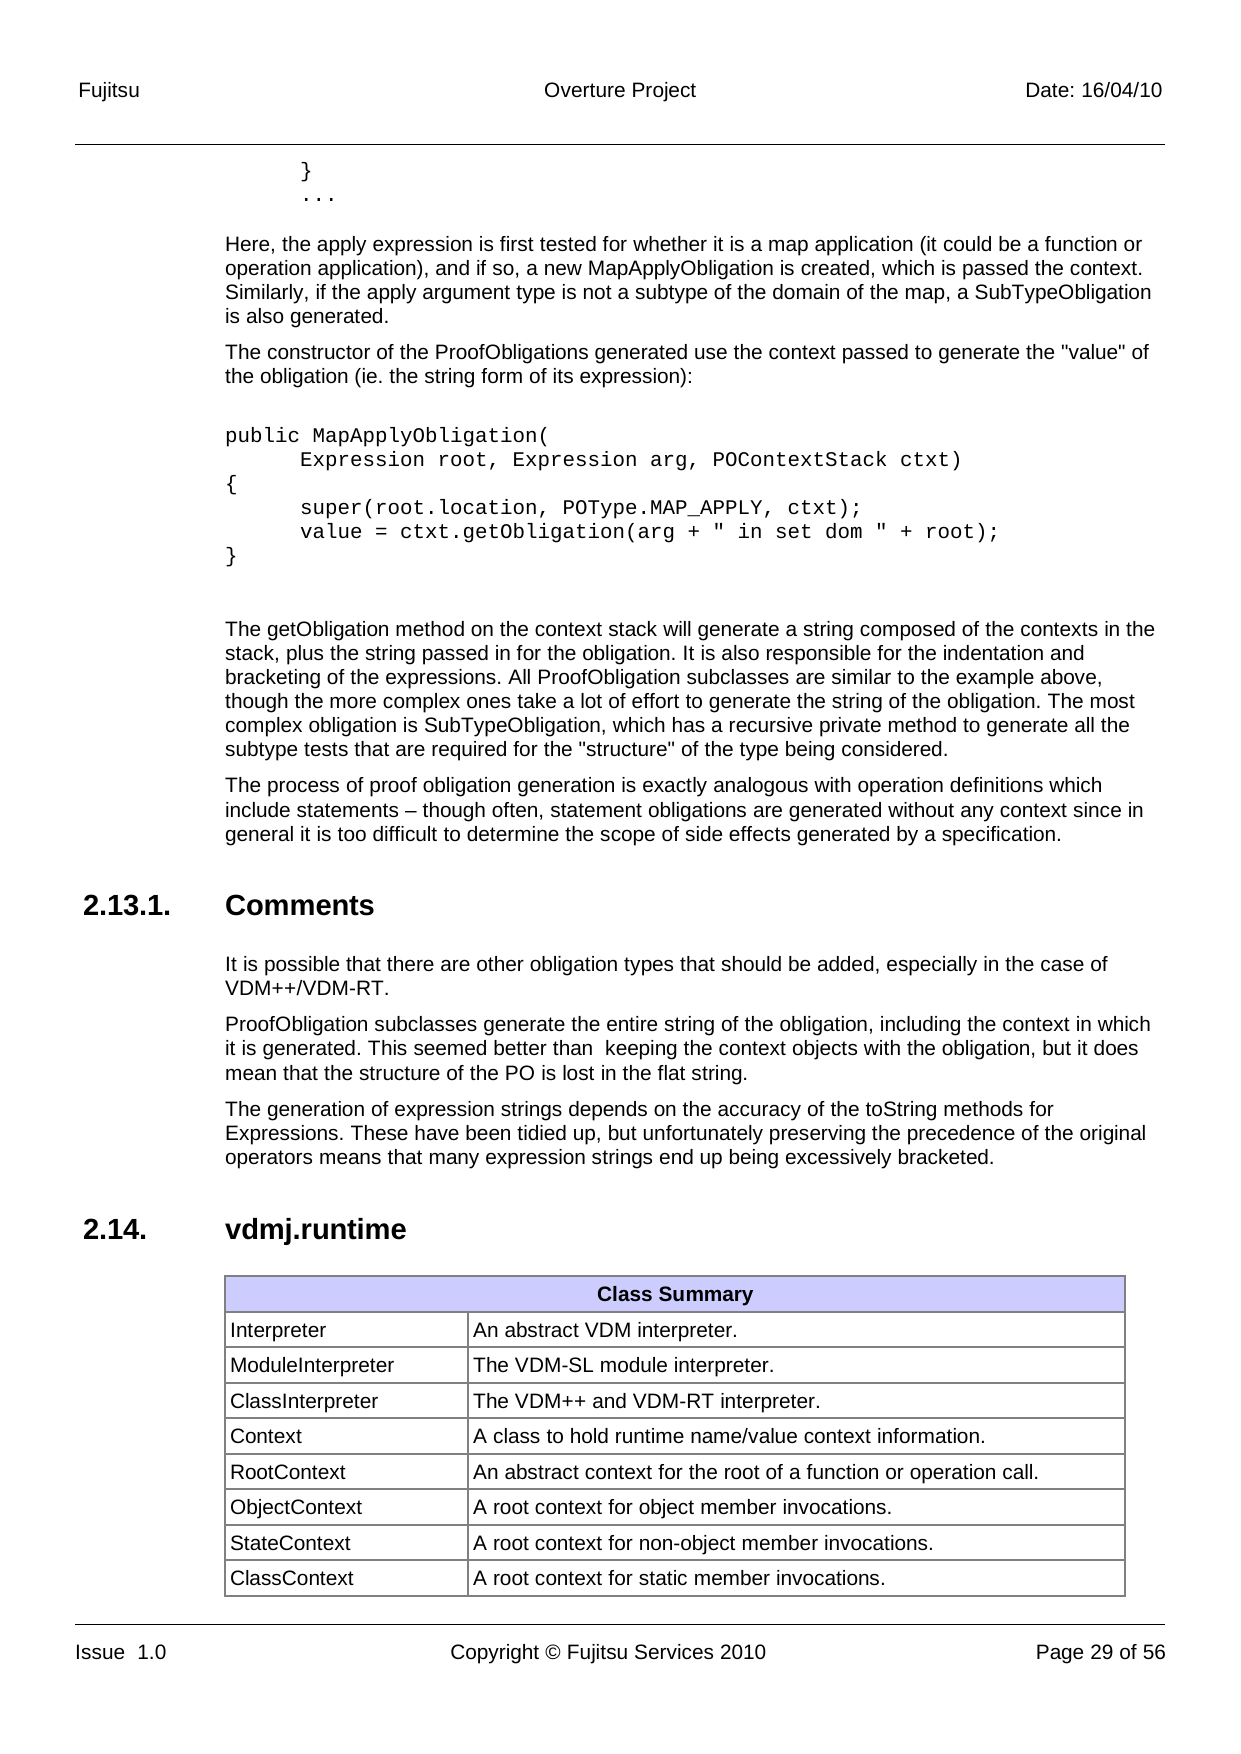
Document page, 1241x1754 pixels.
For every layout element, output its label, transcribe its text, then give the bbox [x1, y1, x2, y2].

table_cell ObjectContext [226, 1490, 467, 1524]
table_cell RootContext [226, 1455, 467, 1488]
table_cell ModuleInterpreter [226, 1348, 467, 1382]
table_cell ClassContext [226, 1561, 467, 1595]
text ... [225, 184, 1165, 208]
text Here, the apply expression is first tested for whether it is a map application (it could be a function or operation application), and if so, a new MapApplyObligation is created, which is passed the context. Similarly, if the apply argument type is not a subtype of the domain of the map, a SubTypeObligation is also generated. [225, 232, 1165, 328]
text The constructor of the ProofObligations generated use the context passed to generate the "value" of the obligation (ie. the string form of its expression): [225, 340, 1165, 388]
table_cell The VDM-SL module interpreter. [469, 1348, 1124, 1382]
text It is possible that there are other obligation types that should be added, especially in the case of VDM++/VDM-RT. [225, 952, 1165, 1000]
table_cell Interpreter [226, 1313, 467, 1346]
table_cell An abstract context for the root of a function or operation call. [469, 1455, 1124, 1488]
table_cell StateContext [226, 1526, 467, 1559]
text The process of proof obligation generation is exactly analogous with operation definitions which include statements – though often, statement obligations are generated without any context since in general it is too difficult to determine the scope of side effects generated by a specification. [225, 773, 1165, 846]
text The getObligation method on the context stack will generate a string composed of the contexts in the stack, plus the string passed in for the obligation. It is also responsible for the indentation and bracketing of the expressions. All ProofObligation subclasses are similar to the example above, though the more complex ones take a lot of effort to generate the string of the obligation. The most complex obligation is SubTypeObligation, which has a recursive private method to generate all the subtype tests that are required for the "structure" of the type being considered. [225, 617, 1165, 761]
table_cell The VDM++ and VDM-RT interpreter. [469, 1384, 1124, 1417]
table_cell A root context for non-object member invocations. [469, 1526, 1124, 1559]
table_cell A root context for static member invocations. [469, 1561, 1124, 1595]
table_cell A root context for object member invocations. [469, 1490, 1124, 1524]
text { [225, 473, 1165, 497]
table_cell A class to hold runtime name/value context information. [469, 1419, 1124, 1453]
table_cell An abstract VDM interpreter. [469, 1313, 1124, 1346]
subtitle vdmj.runtime [75, 1212, 1165, 1245]
table_header Class Summary [226, 1277, 1124, 1311]
text public MapApplyObligation( [225, 425, 1165, 449]
text value = ctxt.getObligation(arg + " in set dom " + root); [225, 521, 1165, 545]
text super(root.location, POType.MAP_APPLY, ctxt); [225, 497, 1165, 521]
subtitle Comments [75, 888, 1165, 922]
text } [225, 160, 1165, 184]
table_cell ClassInterpreter [226, 1384, 467, 1417]
text Expression root, Expression arg, POContextStack ctxt) [225, 449, 1165, 473]
text ProofObligation subclasses generate the entire string of the obligation, including the context in which it is generated. This seemed better than keeping the context objects with the obligation, but it does mean that the structure of the PO is lost in the flat string. [225, 1012, 1165, 1084]
text } [225, 545, 1165, 569]
text The generation of expression strings depends on the accuracy of the toString methods for Expressions. These have been tidied up, but unfortunately preserving the precedence of the original operators means that many expression strings end up being excessively bracketed. [225, 1097, 1165, 1169]
table_cell Context [226, 1419, 467, 1453]
